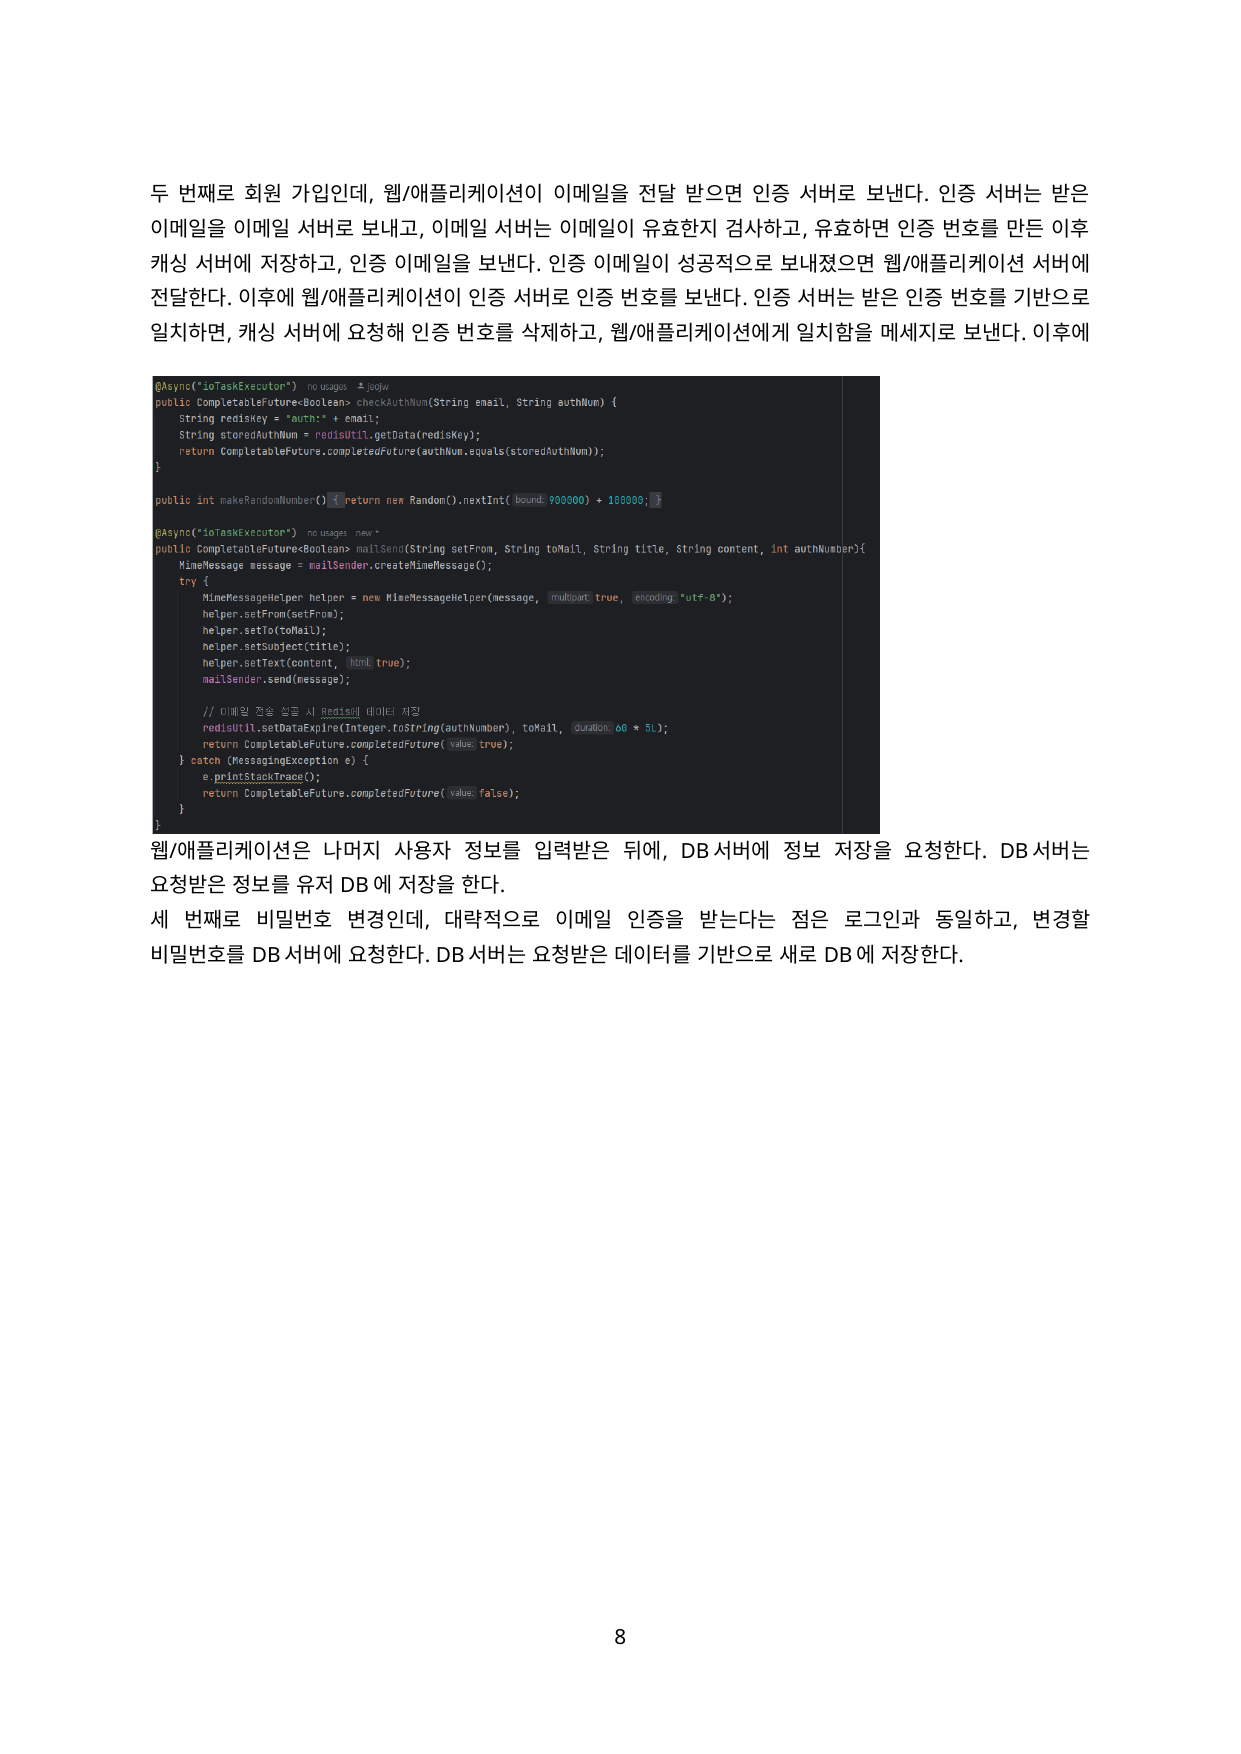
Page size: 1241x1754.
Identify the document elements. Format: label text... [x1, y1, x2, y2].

text 세 번째로 비밀번호 변경인데, 대략적으로 이메일 인증을 받는다는 점은 로그인과 동일하고, 변경할 비밀번호를 DB서버에 요청한다. DB서버는 요청받은 데이터를 기반으로 새로 DB에 저장한다. [150, 903, 1090, 969]
picture [152, 376, 880, 834]
text 두 번째로 회원 가입인데, 웹/애플리케이션이 이메일을 전달 받으면 인증 서버로 보낸다. 인증 서버는 받은 이메일을 이메일 서버로 보내고, 이메일 서버는 이메일이 유효한지 검사하고, 유효하면 인증 번호를 만든 이후 캐싱 서버에 저장하고, 인증 이메일을 보낸다. 인증 이메일이 성공적으로 보내졌으면 웹/애플리케이션 서버에 전달한다. 이후에 웹/애플리케이션이 인증 서버로 인증 번호를 보낸다. 인증 서버는 받은 인증 번호를 기반으로 일치하면, 캐싱 서버에 요청해 인증 번호를 삭제하고, 웹/애플리케이션에게 일치함을 메세지로 보낸다. 이후에 웹/애플리케이션은 나머지 사용자 정보를 입력받은 뒤에, DB서버에 정보 저장을 요청한다. DB서버는 요청받은 정보를 유저 DB에 저장을 한다. [150, 177, 1090, 899]
